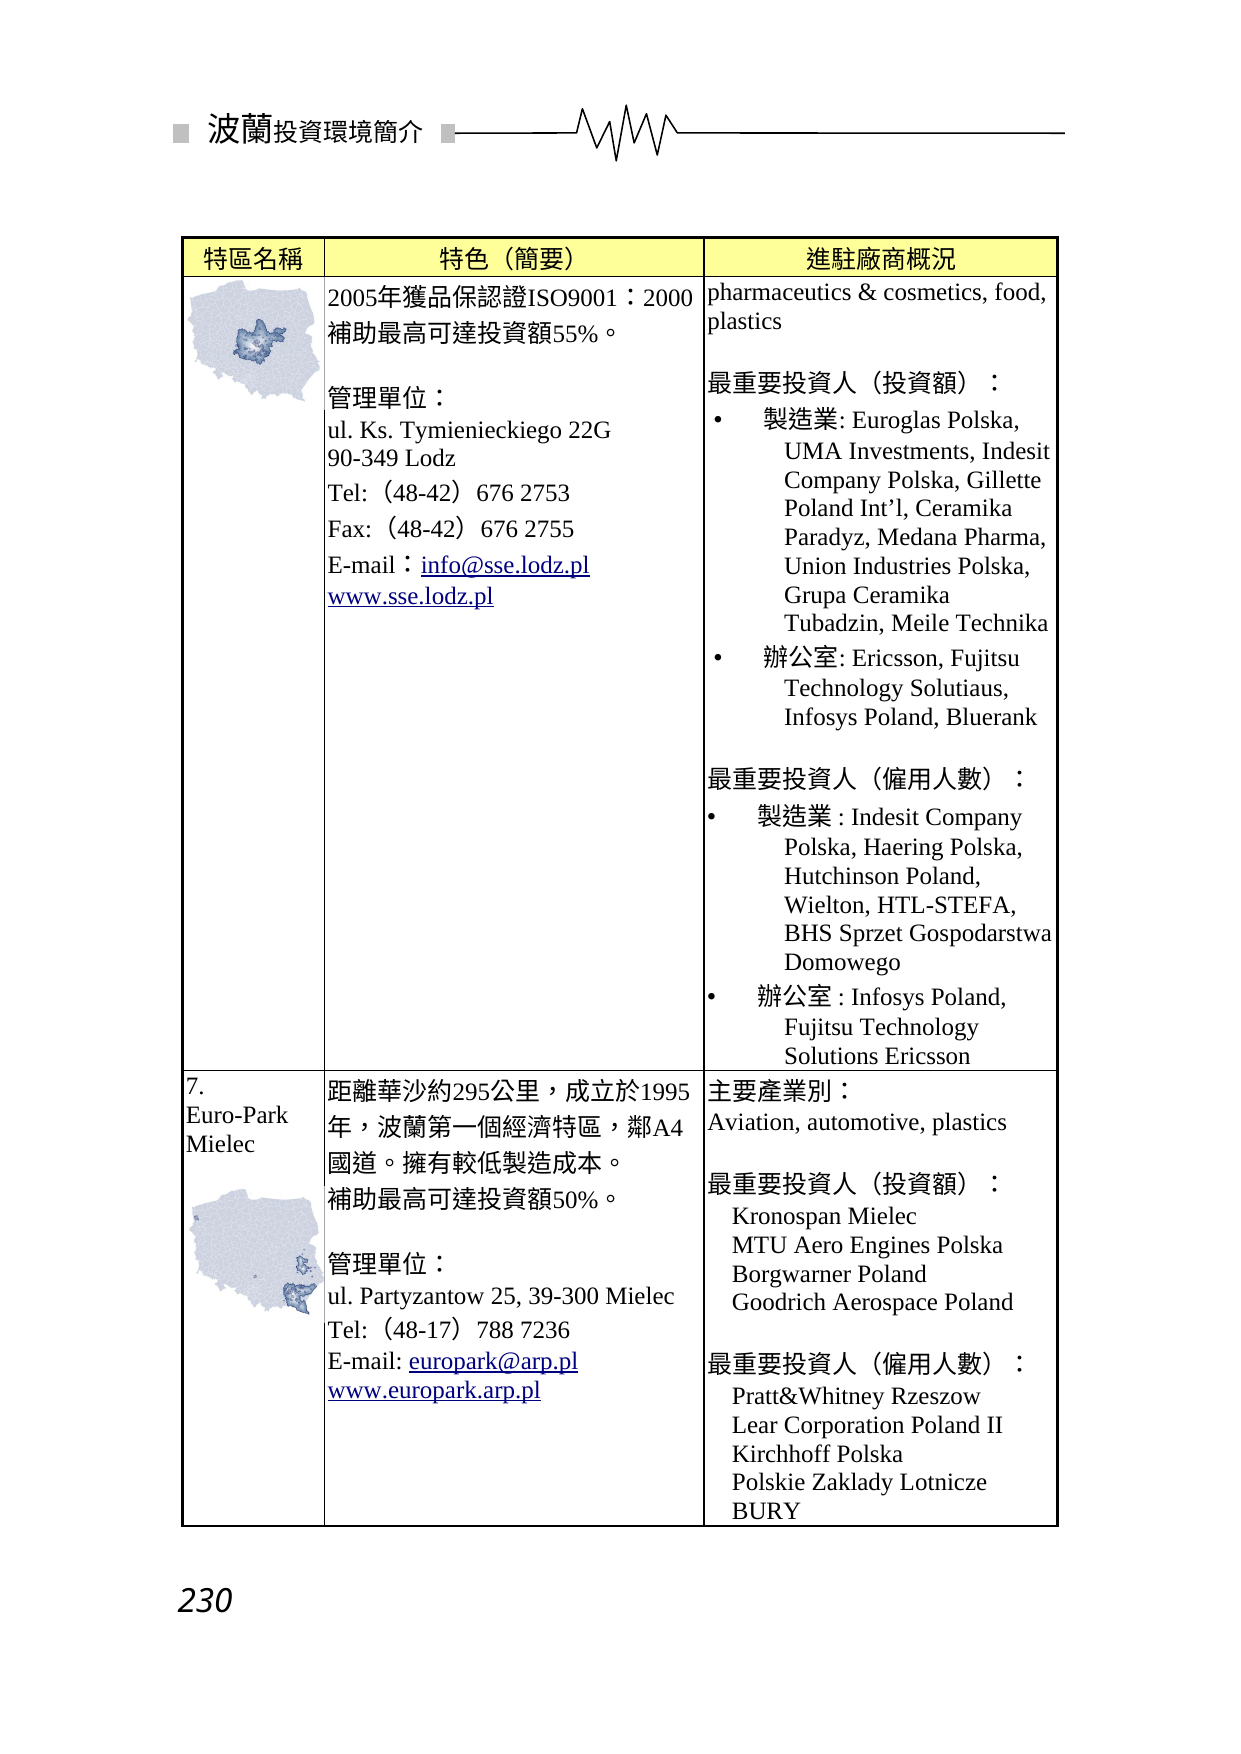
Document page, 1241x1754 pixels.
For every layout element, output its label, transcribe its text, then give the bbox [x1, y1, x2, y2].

table_cell 距離華沙約295公里，成立於1995年，波蘭第一個經濟特區，鄰A4國道。擁有較低製造成本。 補助最高可達投資額50%。 管理單位： ul. Partyzantow 25, 39-300 Mielec Tel:（48-17）788 7236 E-mail: europark@arp.pl www.europark.arp.pl [325, 1071, 703, 1525]
table_cell [184, 277, 324, 1070]
table_cell 7. Euro-Park Mielec [184, 1071, 324, 1525]
table_header 進駐廠商概況 [705, 239, 1056, 276]
table_header 特區名稱 [184, 239, 324, 276]
table_cell 主要產業別： Aviation, automotive, plastics 最重要投資人（投資額）： Kronospan Mielec MTU Aero Engines Polska Borgwarner Poland Goodrich Aerospace Poland 最重要投資人（僱用人數）： Pratt&Whitney Rzeszow Lear Corporation Poland II Kirchhoff Polska Polskie Zaklady Lotnicze BURY [705, 1071, 1056, 1525]
table_header 特色（簡要） [325, 239, 703, 276]
table_cell 2005年獲品保認證ISO9001：2000 補助最高可達投資額55%。 管理單位： ul. Ks. Tymienieckiego 22G 90-349 Lodz Tel:（48-42）676 2753 Fax:（48-42）676 2755 E-mail：info@sse.lodz.pl www.sse.lodz.pl [325, 277, 703, 1070]
table_cell pharmaceutics & cosmetics, food, plastics 最重要投資人（投資額）： 製造業: Euroglas Polska, UMA Investments, Indesit Company Polska, Gillette Poland Int’l, Ceramika Paradyz, Medana Pharma, Union Industries Polska, Grupa Ceramika Tubadzin, Meile Technika 辦公室: Ericsson, Fujitsu Technology Solutiaus, Infosys Poland, Bluerank 最重要投資人（僱用人數）： 製造業 : Indesit Company Polska, Haering Polska, Hutchinson Poland, Wielton, HTL-STEFA, BHS Sprzet Gospodarstwa Domowego 辦公室 : Infosys Poland, Fujitsu Technology Solutions Ericsson [705, 277, 1056, 1070]
